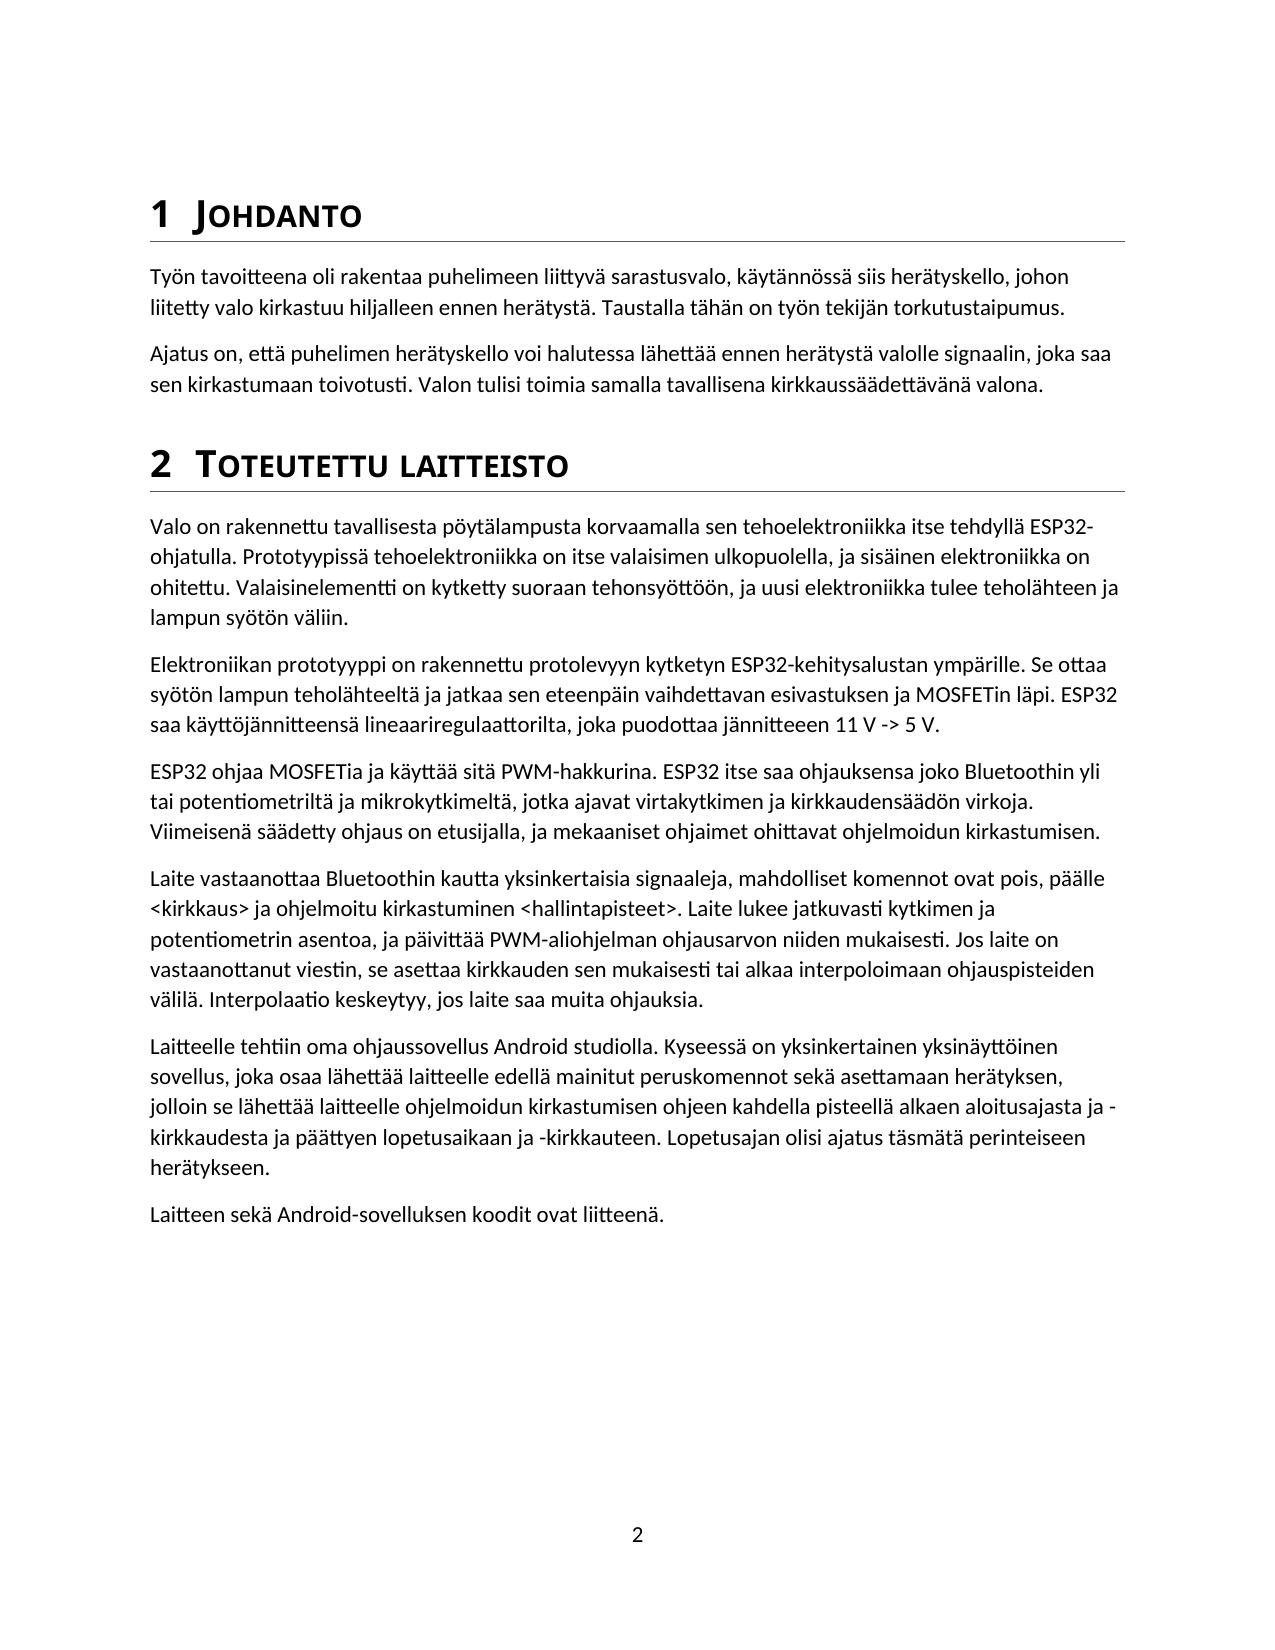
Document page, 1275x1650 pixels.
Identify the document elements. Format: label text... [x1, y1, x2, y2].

subtitle Toteutettu laitteisto [150, 437, 1125, 491]
text Ajatus on, että puhelimen herätyskello voi halutessa lähettää ennen herätystä valolle signaalin, joka saa sen kirkastumaan toivotusti. Valon tulisi toimia samalla tavallisena kirkkaussäädettävänä valona. [150, 339, 1125, 398]
text Elektroniikan prototyyppi on rakennettu protolevyyn kytketyn ESP32-kehitysalustan ympärille. Se ottaa syötön lampun teholähteeltä ja jatkaa sen eteenpäin vaihdettavan esivastuksen ja MOSFETin läpi. ESP32 saa käyttöjännitteensä lineaariregulaattorilta, joka puodottaa jännitteeen 11 V -> 5 V. [150, 650, 1125, 738]
subtitle Johdanto [150, 187, 1125, 241]
text Valo on rakennettu tavallisesta pöytälampusta korvaamalla sen tehoelektroniikka itse tehdyllä ESP32-ohjatulla. Prototyypissä tehoelektroniikka on itse valaisimen ulkopuolella, ja sisäinen elektroniikka on ohitettu. Valaisinelementti on kytketty suoraan tehonsyöttöön, ja uusi elektroniikka tulee teholähteen ja lampun syötön väliin. [150, 512, 1125, 631]
text Laite vastaanottaa Bluetoothin kautta yksinkertaisia signaaleja, mahdolliset komennot ovat pois, päälle <kirkkaus> ja ohjelmoitu kirkastuminen <hallintapisteet>. Laite lukee jatkuvasti kytkimen ja potentiometrin asentoa, ja päivittää PWM-aliohjelman ohjausarvon niiden mukaisesti. Jos laite on vastaanottanut viestin, se asettaa kirkkauden sen mukaisesti tai alkaa interpoloimaan ohjauspisteiden välilä. Interpolaatio keskeytyy, jos laite saa muita ohjauksia. [150, 864, 1125, 1013]
text Työn tavoitteena oli rakentaa puhelimeen liittyvä sarastusvalo, käytännössä siis herätyskello, johon liitetty valo kirkastuu hiljalleen ennen herätystä. Taustalla tähän on työn tekijän torkutustaipumus. [150, 262, 1125, 321]
text ESP32 ohjaa MOSFETia ja käyttää sitä PWM-hakkurina. ESP32 itse saa ohjauksensa joko Bluetoothin yli tai potentiometriltä ja mikrokytkimeltä, jotka ajavat virtakytkimen ja kirkkaudensäädön virkoja. Viimeisenä säädetty ohjaus on etusijalla, ja mekaaniset ohjaimet ohittavat ohjelmoidun kirkastumisen. [150, 757, 1125, 846]
text Laitteelle tehtiin oma ohjaussovellus Android studiolla. Kyseessä on yksinkertainen yksinäyttöinen sovellus, joka osaa lähettää laitteelle edellä mainitut peruskomennot sekä asettamaan herätyksen, jolloin se lähettää laitteelle ohjelmoidun kirkastumisen ohjeen kahdella pisteellä alkaen aloitusajasta ja -kirkkaudesta ja päättyen lopetusaikaan ja -kirkkauteen. Lopetusajan olisi ajatus täsmätä perinteiseen herätykseen. [150, 1032, 1125, 1181]
text Laitteen sekä Android-sovelluksen koodit ovat liitteenä. [150, 1200, 1125, 1228]
